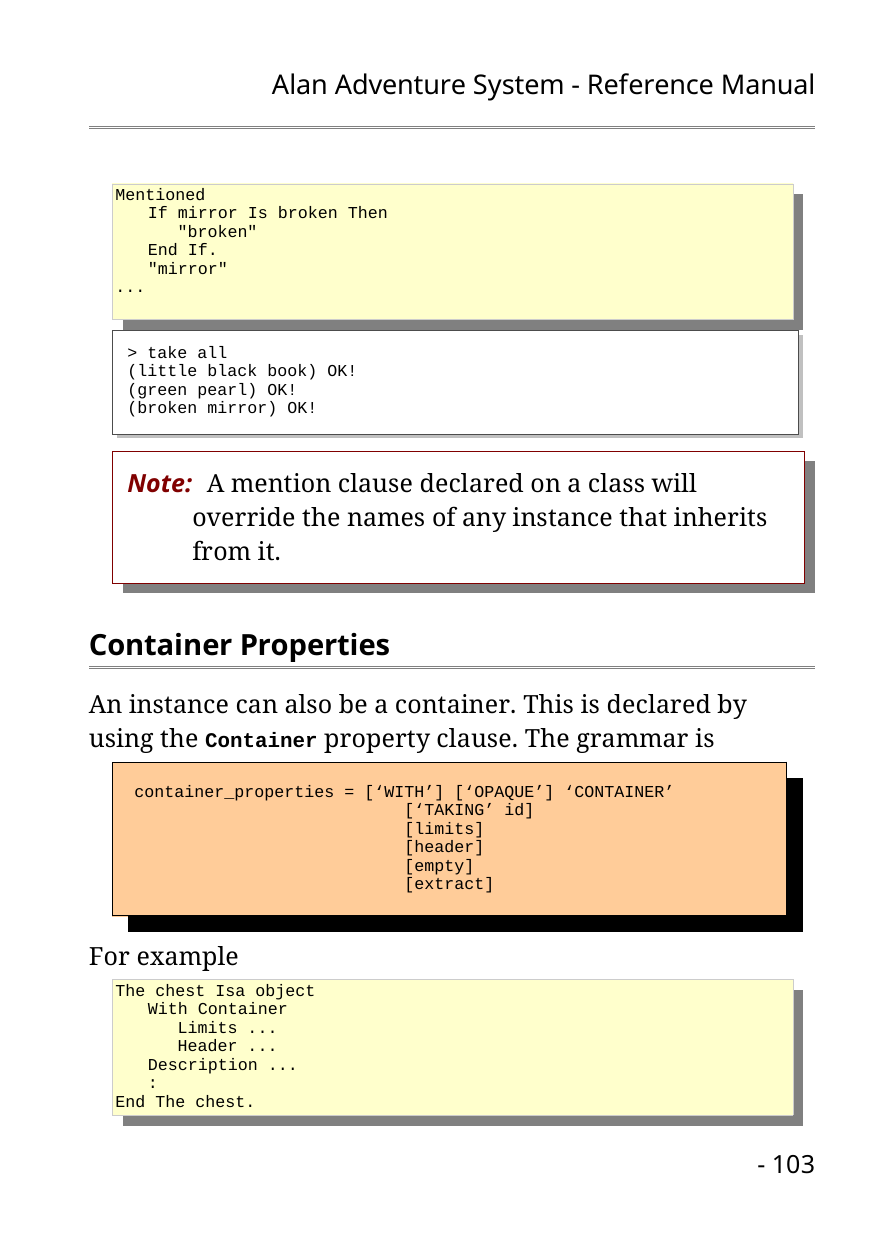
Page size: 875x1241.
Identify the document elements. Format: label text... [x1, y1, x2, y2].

text For example [88, 939, 815, 973]
text An instance can also be a container. This is declared by using the Con­tainer property clause. The grammar is [88, 687, 815, 755]
text Mentioned If mirror Is broken Then "broken" End If. "mirror" ... [113, 185, 793, 295]
text > take all (little black book) OK! (green pearl) OK! (broken mirror) OK! [113, 331, 798, 434]
subtitle Container Properties [88, 624, 815, 668]
text The chest Isa object With Container Limits ... Header ... Description ... : End The chest. [113, 980, 793, 1115]
text container_properties = [‘WITH’] [‘OPAQUE’] ‘CONTAINER’ [‘TAKING’ id] [limits] [header] [empty] [extract] [113, 763, 786, 915]
list A mention clause declared on a class will override the names of any instance that inherits from it. [113, 452, 804, 583]
